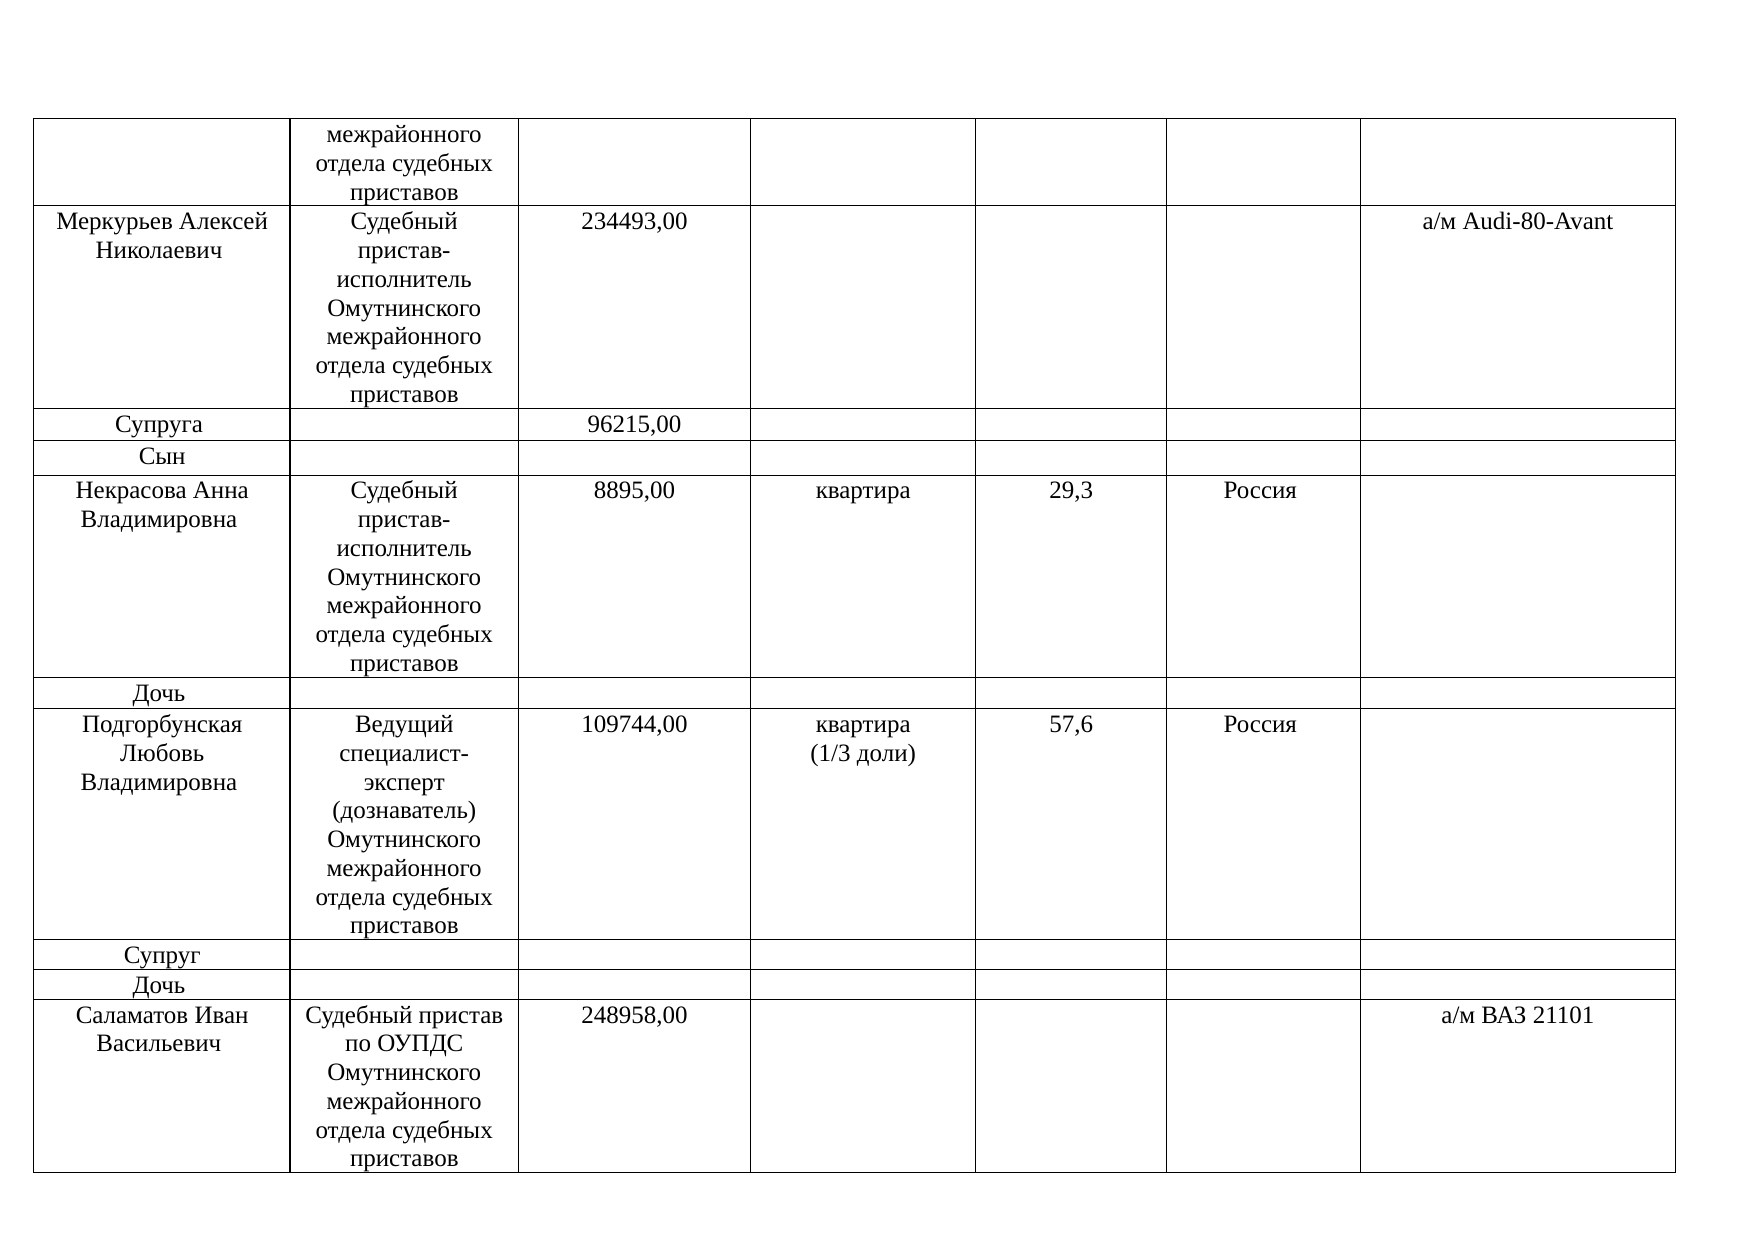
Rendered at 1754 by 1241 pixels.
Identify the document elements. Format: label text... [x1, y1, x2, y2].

table_cell а/м Audi-80-Avant [1361, 206, 1675, 408]
table_cell [751, 119, 975, 205]
table_cell [976, 970, 1166, 999]
table_cell [291, 441, 518, 474]
table_cell [976, 206, 1166, 408]
table_cell [1676, 708, 1680, 939]
table_cell [29, 969, 33, 999]
table_cell [1680, 475, 1686, 677]
table_cell [1680, 708, 1686, 939]
table_cell [1361, 709, 1675, 939]
table_cell [1167, 678, 1360, 708]
table_cell [519, 940, 750, 969]
table_cell [1680, 118, 1686, 205]
table_cell [1680, 969, 1686, 999]
table_cell [1361, 970, 1675, 999]
table_cell [976, 441, 1166, 474]
table_cell [751, 970, 975, 999]
table_cell [519, 119, 750, 205]
table_cell [1676, 205, 1680, 408]
table_cell Судебный пристав-исполнитель Омутнинского межрайонного отдела судебных приставов [291, 476, 518, 677]
table_cell [976, 1000, 1166, 1172]
table_cell [519, 441, 750, 474]
table_cell Ведущий специалист-эксперт (дознаватель) Омутнинского межрайонного отдела судебных приставов [291, 709, 518, 939]
table_cell Дочь [34, 678, 289, 708]
table_cell [1361, 409, 1675, 440]
table_cell [291, 678, 518, 708]
table_cell а/м ВАЗ 21101 [1361, 1000, 1675, 1172]
table_cell [29, 939, 33, 969]
table_cell [34, 119, 289, 205]
table_cell Судебный пристав по ОУПДС Омутнинского межрайонного отдела судебных приставов [291, 1000, 518, 1172]
table_cell [29, 118, 33, 205]
table_cell [291, 940, 518, 969]
table_cell Меркурьев Алексей Николаевич [34, 206, 289, 408]
table_cell 248958,00 [519, 1000, 750, 1172]
table_cell [976, 940, 1166, 969]
table_cell [29, 475, 33, 677]
table_cell [1676, 969, 1680, 999]
table_cell [976, 409, 1166, 440]
table_cell [29, 205, 33, 408]
table_cell [1361, 678, 1675, 708]
table_cell [29, 408, 33, 440]
table_cell квартира (1/3 доли) [751, 709, 975, 939]
table_cell Дочь [34, 970, 289, 999]
table_cell [29, 440, 33, 474]
table_cell [29, 999, 33, 1172]
table_cell [976, 119, 1166, 205]
table_cell [1361, 476, 1675, 677]
table_cell [751, 678, 975, 708]
table_cell [519, 678, 750, 708]
table_cell [29, 708, 33, 939]
table_cell [1676, 939, 1680, 969]
table_cell [751, 206, 975, 408]
table_cell [1167, 206, 1360, 408]
table_cell [1167, 409, 1360, 440]
table_cell 29,3 [976, 476, 1166, 677]
table_cell [751, 940, 975, 969]
table_cell [1676, 408, 1680, 440]
table_cell [519, 970, 750, 999]
table_cell [1680, 999, 1686, 1172]
table_cell [751, 441, 975, 474]
table_cell 234493,00 [519, 206, 750, 408]
table_cell [1680, 205, 1686, 408]
table_cell [1167, 970, 1360, 999]
table_cell [1676, 677, 1680, 708]
table_cell 57,6 [976, 709, 1166, 939]
table_cell [1361, 940, 1675, 969]
table_cell [751, 409, 975, 440]
table_cell [1676, 440, 1680, 474]
table_cell 96215,00 [519, 409, 750, 440]
table_cell Супруга [34, 409, 289, 440]
table_cell Саламатов Иван Васильевич [34, 1000, 289, 1172]
table_cell [1361, 119, 1675, 205]
table_cell [1167, 940, 1360, 969]
table_cell [751, 1000, 975, 1172]
table_cell Судебный пристав-исполнитель Омутнинского межрайонного отдела судебных приставов [291, 206, 518, 408]
table_cell [291, 409, 518, 440]
table_cell [1680, 677, 1686, 708]
table_cell [1676, 475, 1680, 677]
table_cell [976, 678, 1166, 708]
table_cell Подгорбунская Любовь Владимировна [34, 709, 289, 939]
table_cell [1680, 408, 1686, 440]
table_cell [1167, 119, 1360, 205]
table_cell Россия [1167, 476, 1360, 677]
table_cell [29, 677, 33, 708]
table_cell 8895,00 [519, 476, 750, 677]
table_cell Некрасова Анна Владимировна [34, 476, 289, 677]
table_cell квартира [751, 476, 975, 677]
table_cell [1680, 440, 1686, 474]
table_cell [1680, 939, 1686, 969]
table_cell Сын [34, 441, 289, 474]
table_cell [1167, 1000, 1360, 1172]
table_cell [1676, 999, 1680, 1172]
table_cell Супруг [34, 940, 289, 969]
table_cell [291, 970, 518, 999]
table_cell [1167, 441, 1360, 474]
table_cell [1361, 441, 1675, 474]
table_cell Россия [1167, 709, 1360, 939]
table_cell 109744,00 [519, 709, 750, 939]
table_cell [1676, 118, 1680, 205]
table_cell межрайонного отдела судебных приставов [291, 119, 518, 205]
